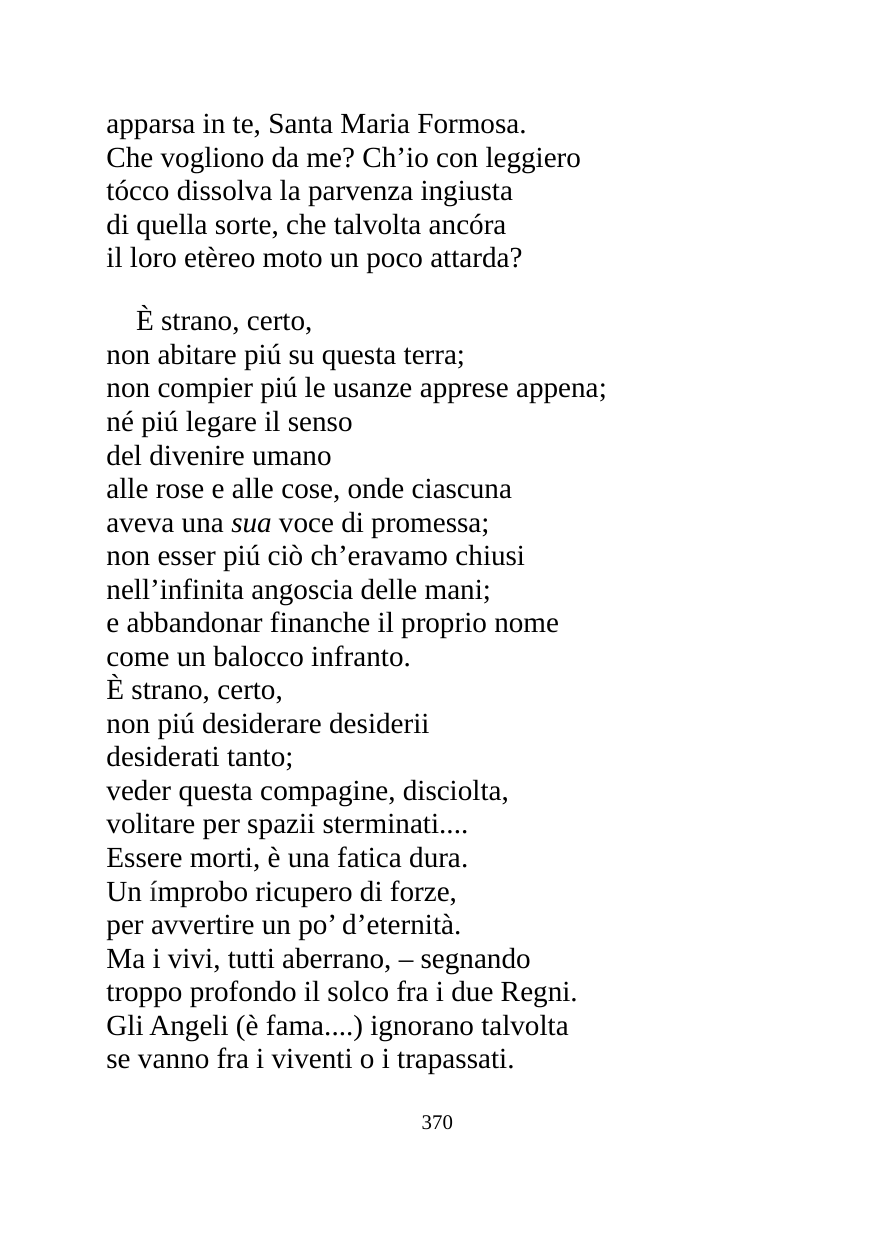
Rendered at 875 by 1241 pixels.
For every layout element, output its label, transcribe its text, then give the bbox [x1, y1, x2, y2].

text È strano, certo, non abitare piú su questa terra; non compier piú le usanze apprese appena; né piú legare il senso del divenire umano alle rose e alle cose, onde ciascuna aveva una sua voce di promessa; non esser piú ciò ch’eravamo chiusi nell’infinita angoscia delle mani; e abbandonar finanche il proprio nome come un balocco infranto. È strano, certo, non piú desiderare desiderii desiderati tanto; veder questa compagine, disciolta, volitare per spazii sterminati.... Essere morti, è una fatica dura. Un ímprobo ricupero di forze, per avvertire un po’ d’eternità. Ma i vivi, tutti aberrano, – segnando troppo profondo il solco fra i due Regni. Gli Angeli (è fama....) ignorano talvolta se vanno fra i viventi o i trapassati. [106, 303, 768, 1075]
text apparsa in te, Santa Maria Formosa. Che vogliono da me? Ch’io con leggiero tócco dissolva la parvenza ingiusta di quella sorte, che talvolta ancóra il loro etèreo moto un poco attarda? [106, 106, 768, 274]
